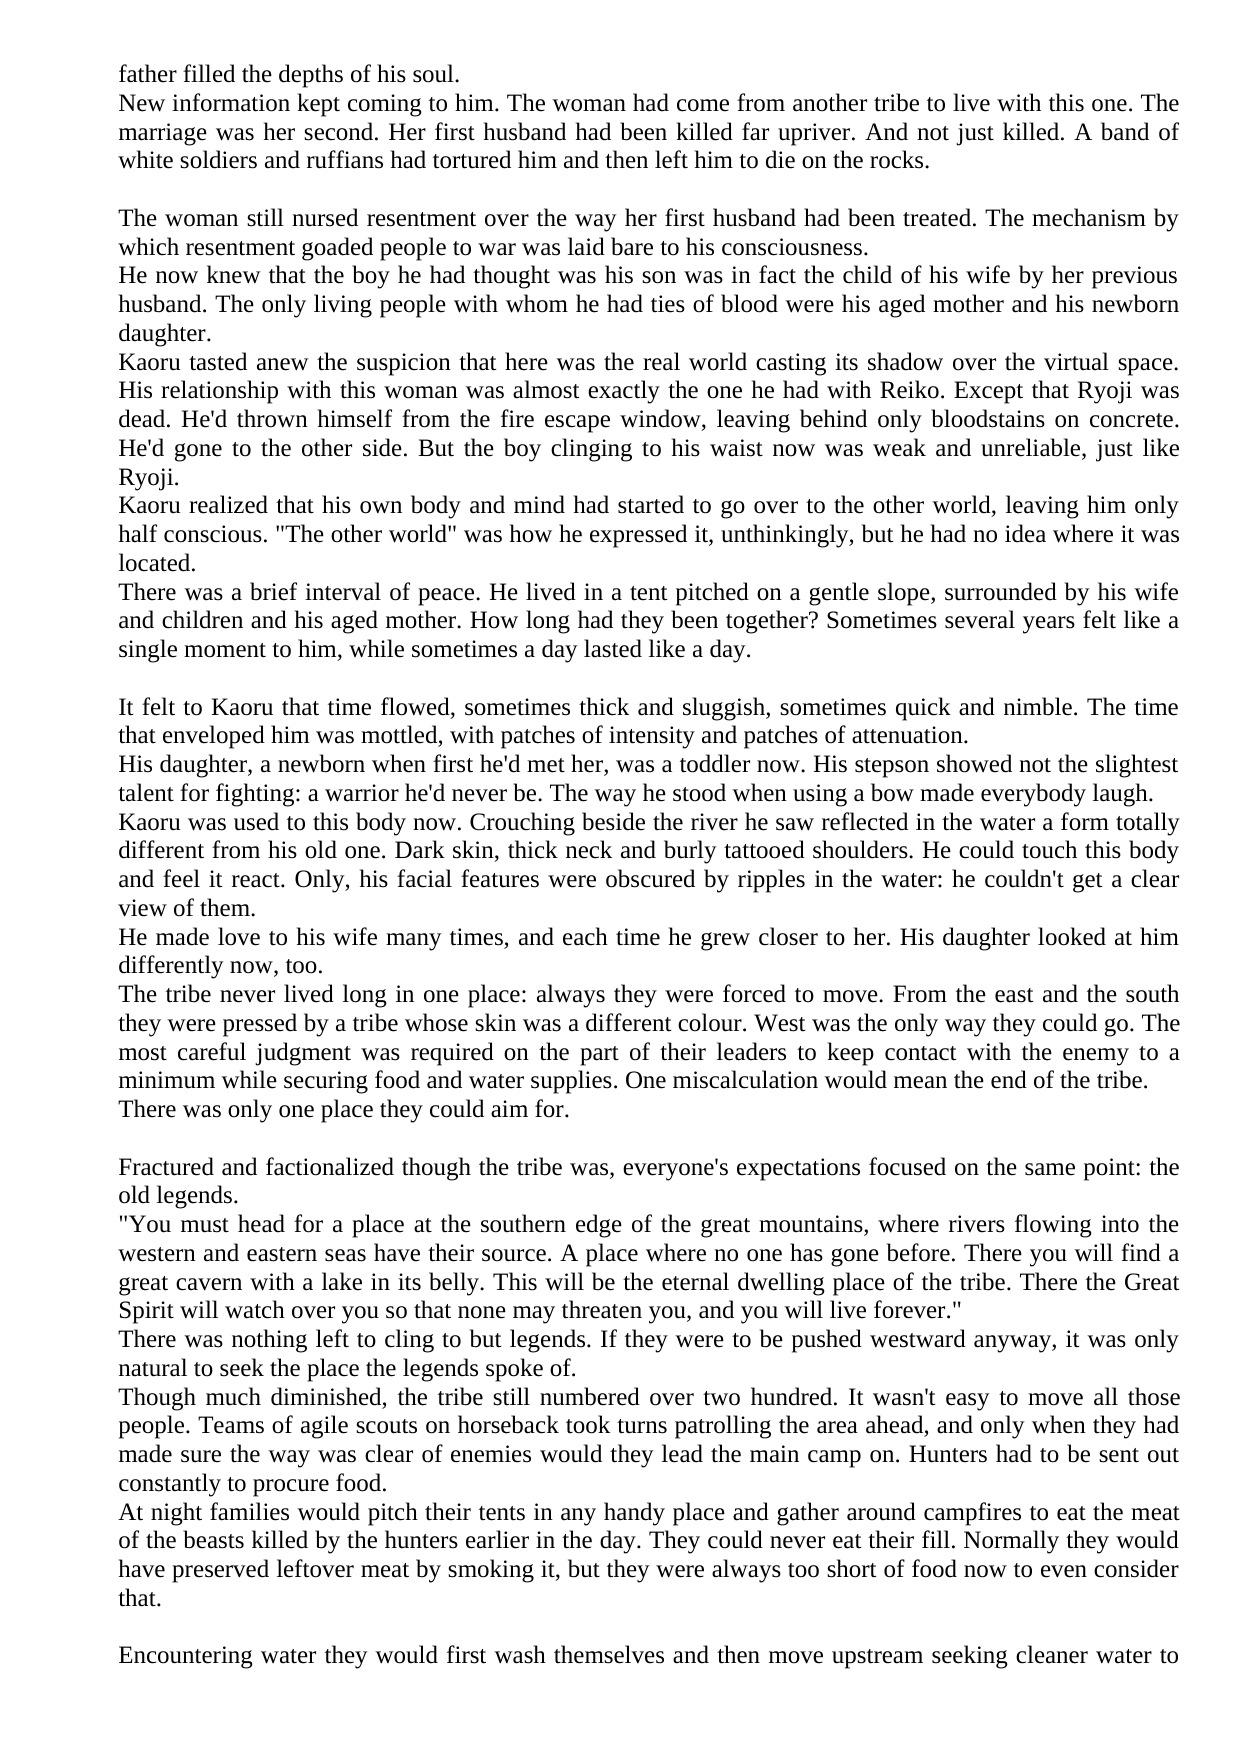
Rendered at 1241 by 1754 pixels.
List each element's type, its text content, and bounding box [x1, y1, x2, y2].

text At night families would pitch their tents in any handy place and gather around campfires to eat the meat of the beasts killed by the hunters earlier in the day. They could never eat their fill. Normally they would have preserved leftover meat by smoking it, but they were always too short of food now to even consider that. [118, 1497, 1181, 1612]
text There was nothing left to cling to but legends. If they were to be pushed westward anyway, it was only natural to seek the place the legends spoke of. [118, 1324, 1181, 1382]
text Kaoru was used to this body now. Crouching beside the river he saw reflected in the water a form totally different from his old one. Dark skin, thick neck and burly tattooed shoulders. He could touch this body and feel it react. Only, his facial features were obscured by ripples in the water: he couldn't get a clear view of them. [118, 807, 1181, 922]
text There was a brief interval of peace. He lived in a tent pitched on a gentle slope, surrounded by his wife and children and his aged mother. How long had they been together? Sometimes several years felt like a single moment to him, while sometimes a day lasted like a day. [118, 577, 1181, 663]
text Fractured and factionalized though the tribe was, everyone's expectations focused on the same point: the old legends. [118, 1152, 1181, 1209]
text He now knew that the boy he had thought was his son was in fact the child of his wife by her previous husband. The only living people with whom he had ties of blood were his aged mother and his newborn daughter. [118, 260, 1181, 347]
text Kaoru realized that his own body and mind had started to go over to the other world, leaving him only half conscious. "The other world" was how he expressed it, unthinkingly, but he had no idea where it was located. [118, 490, 1181, 577]
text The tribe never lived long in one place: always they were forced to move. From the east and the south they were pressed by a tribe whose skin was a different colour. West was the only way they could go. The most careful judgment was required on the part of their leaders to keep contact with the enemy to a minimum while securing food and water supplies. One miscalculation would mean the end of the tribe. [118, 979, 1181, 1094]
text He made love to his wife many times, and each time he grew closer to her. His daughter looked at him differently now, too. [118, 922, 1181, 979]
text The woman still nursed resentment over the way her first husband had been treated. The mechanism by which resentment goaded people to war was laid bare to his consciousness. [118, 203, 1181, 260]
text New information kept coming to him. The woman had come from another tribe to live with this one. The marriage was her second. Her first husband had been killed far upriver. And not just killed. A band of white soldiers and ruffians had tortured him and then left him to die on the rocks. [118, 88, 1181, 174]
text Encountering water they would first wash themselves and then move upstream seeking cleaner water to [118, 1640, 1181, 1669]
text It felt to Kaoru that time flowed, sometimes thick and sluggish, sometimes quick and nimble. The time that enveloped him was mottled, with patches of intensity and patches of attenuation. [118, 692, 1181, 749]
text Kaoru tasted anew the suspicion that here was the real world casting its shadow over the virtual space. His relationship with this woman was almost exactly the one he had with Reiko. Except that Ryoji was dead. He'd thrown himself from the fire escape window, leaving behind only bloodstains on concrete. He'd gone to the other side. But the boy clinging to his waist now was weak and unreliable, just like Ryoji. [118, 347, 1181, 490]
text His daughter, a newborn when first he'd met her, was a toddler now. His stepson showed not the slightest talent for fighting: a warrior he'd never be. The way he stood when using a bow made everybody laugh. [118, 749, 1181, 807]
text Though much diminished, the tribe still numbered over two hundred. It wasn't easy to move all those people. Teams of agile scouts on horseback took turns patrolling the area ahead, and only when they had made sure the way was clear of enemies would they lead the main camp on. Hunters had to be sent out constantly to procure food. [118, 1382, 1181, 1497]
text There was only one place they could aim for. [118, 1094, 1181, 1123]
text "You must head for a place at the southern edge of the great mountains, where rivers flowing into the western and eastern seas have their source. A place where no one has gone before. There you will find a great cavern with a lake in its belly. This will be the eternal dwelling place of the tribe. There the Great Spirit will watch over you so that none may threaten you, and you will live forever." [118, 1209, 1181, 1324]
text father filled the depths of his soul. [118, 59, 1181, 88]
